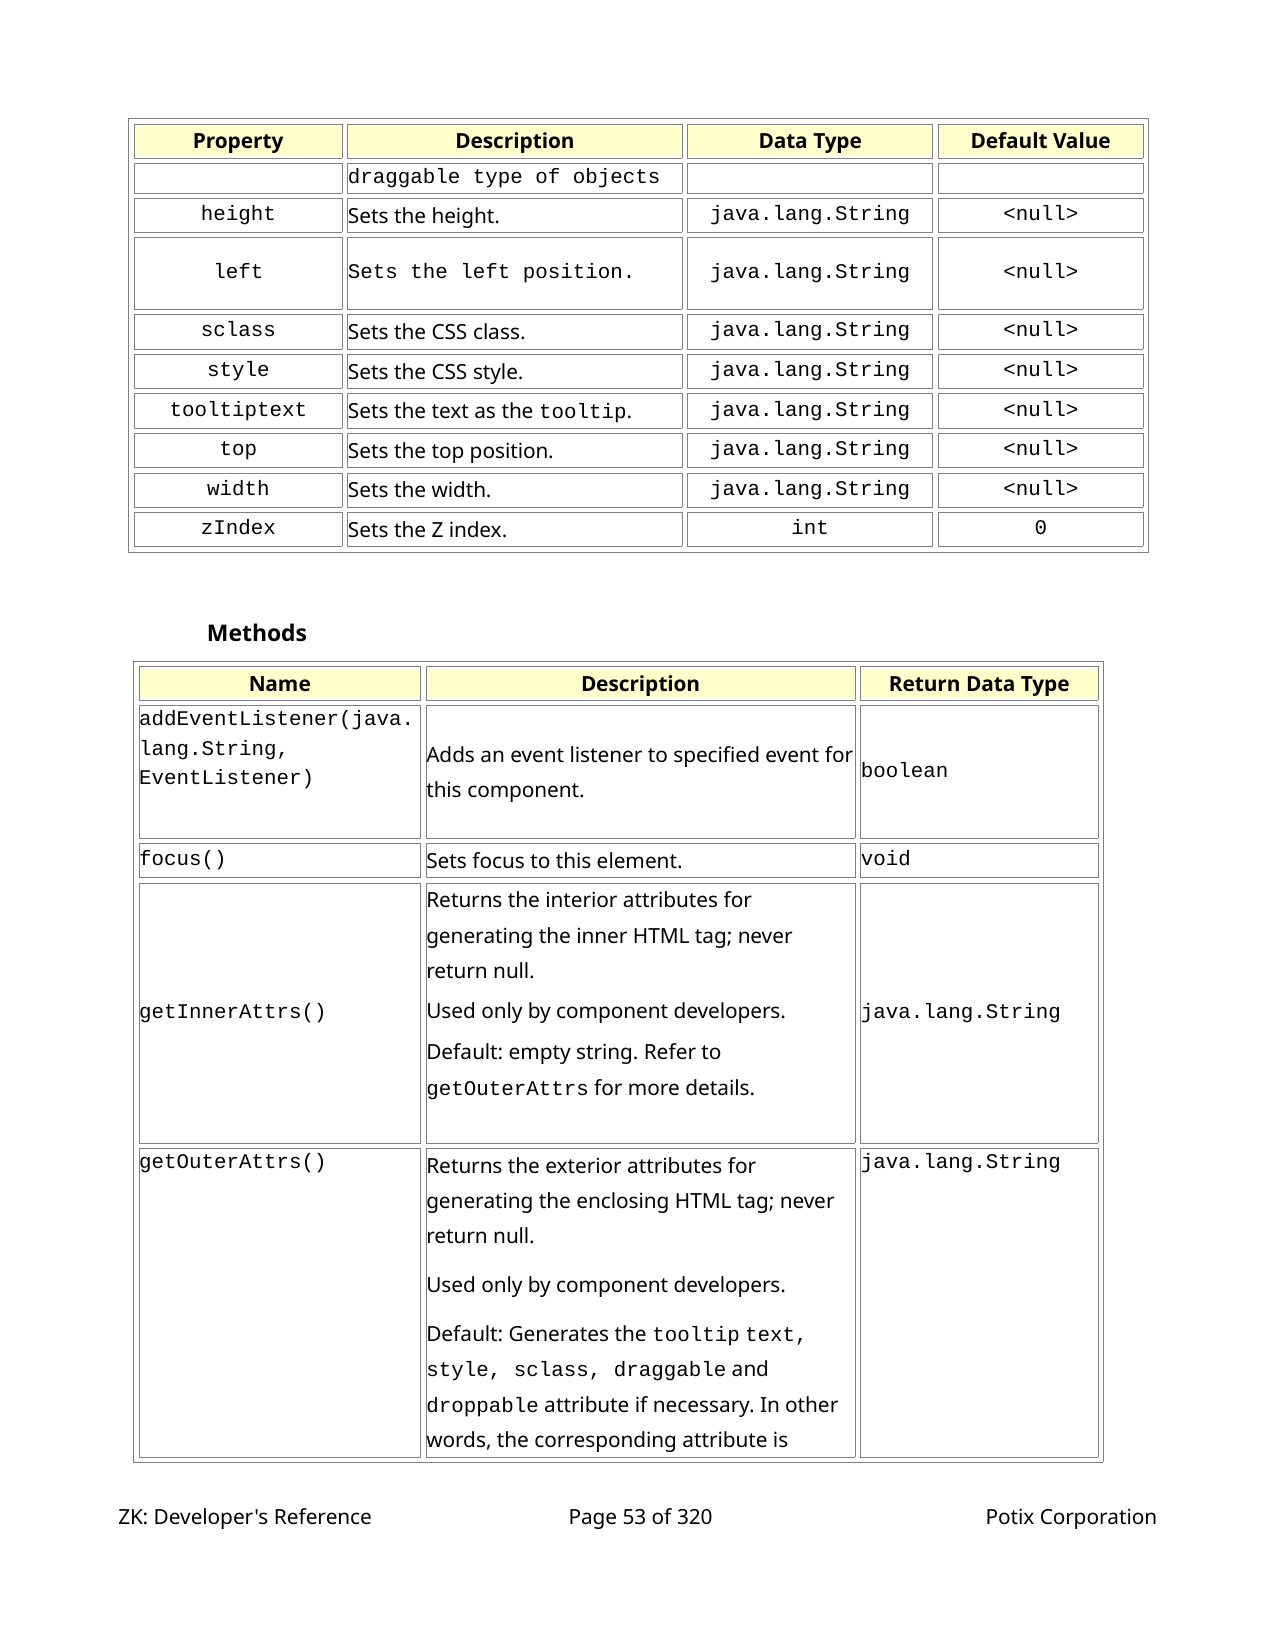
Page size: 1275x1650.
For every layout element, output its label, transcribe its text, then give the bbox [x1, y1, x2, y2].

table_header Description [345, 119, 685, 158]
table_cell <null> [935, 428, 1146, 467]
table_cell left [131, 232, 345, 309]
table_header Data Type [685, 119, 935, 158]
table_cell Sets the text as the tooltip. [345, 388, 685, 428]
table_header Property [131, 119, 345, 158]
table_cell <null> [935, 349, 1146, 388]
table_cell <null> [935, 193, 1146, 232]
table_cell width [131, 467, 345, 507]
table_cell boolean [858, 700, 1101, 838]
table_cell zIndex [131, 507, 345, 546]
table_cell java.lang.String [685, 388, 935, 428]
table_cell Sets focus to this element. [423, 838, 858, 877]
table_cell java.lang.String [858, 1143, 1101, 1457]
table_header Default Value [935, 119, 1146, 158]
table_cell java.lang.String [685, 467, 935, 507]
table_cell Sets the width. [345, 467, 685, 507]
table_cell <null> [935, 467, 1146, 507]
table_cell getOuterAttrs() [136, 1143, 423, 1457]
table_cell Sets the Z index. [345, 507, 685, 546]
table_cell Returns the exterior attributes for generating the enclosing HTML tag; never return null. Used only by component developers. Default: Generates the tooltip text, style, sclass, draggable and droppable attribute if necessary. In other words, the corresponding attribute is [423, 1143, 858, 1457]
table_cell java.lang.String [685, 309, 935, 348]
table_header Return Data Type [858, 662, 1101, 700]
table_cell Sets the height. [345, 193, 685, 232]
table_cell draggable type of objects [345, 158, 685, 192]
table_cell sclass [131, 309, 345, 348]
table_cell getInnerAttrs() [136, 877, 423, 1142]
table_cell java.lang.String [685, 193, 935, 232]
table_cell Sets the left position. [345, 232, 685, 309]
table_cell <null> [935, 309, 1146, 348]
table_cell java.lang.String [858, 877, 1101, 1142]
table_cell focus() [136, 838, 423, 877]
table_cell 0 [935, 507, 1146, 546]
table_cell [685, 158, 935, 192]
table_cell int [685, 507, 935, 546]
table_header Name [136, 662, 423, 700]
table_cell java.lang.String [685, 428, 935, 467]
table_cell void [858, 838, 1101, 877]
table_cell Adds an event listener to specified event for this component. [423, 700, 858, 838]
table_header Description [423, 662, 858, 700]
table_cell <null> [935, 388, 1146, 428]
table_cell java.lang.String [685, 349, 935, 388]
table_cell [935, 158, 1146, 192]
table_cell Sets the CSS style. [345, 349, 685, 388]
table_cell top [131, 428, 345, 467]
table_cell addEventListener(java.lang.String, EventListener) [136, 700, 423, 838]
subtitle Methods [207, 617, 1157, 648]
table_cell Sets the top position. [345, 428, 685, 467]
table_cell <null> [935, 232, 1146, 309]
table_cell java.lang.String [685, 232, 935, 309]
table_cell height [131, 193, 345, 232]
table_cell style [131, 349, 345, 388]
table_cell tooltiptext [131, 388, 345, 428]
table_cell [131, 158, 345, 192]
table_cell Returns the interior attributes for generating the inner HTML tag; never return null. Used only by component developers. Default: empty string. Refer to getOuterAttrs for more details. [423, 877, 858, 1142]
table_cell Sets the CSS class. [345, 309, 685, 348]
